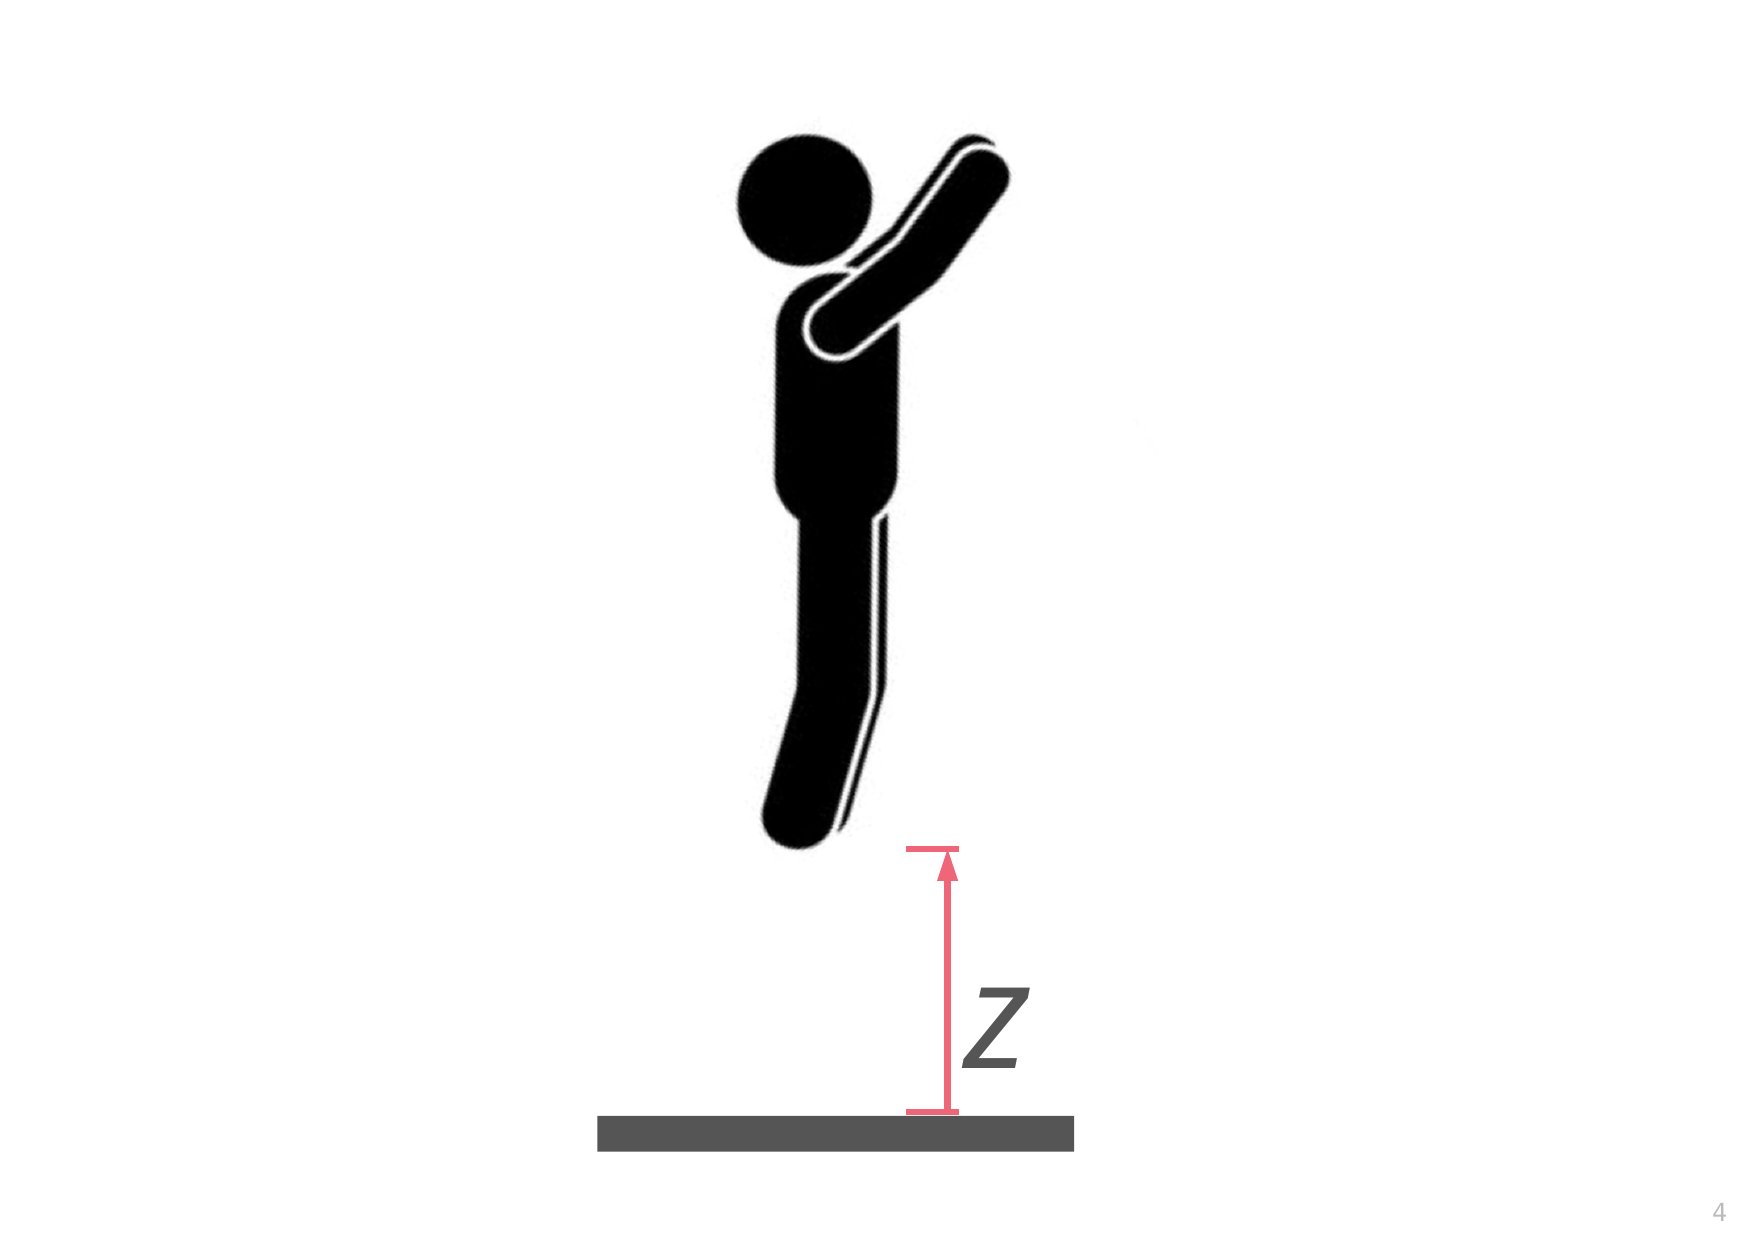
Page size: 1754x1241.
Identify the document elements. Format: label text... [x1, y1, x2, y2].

picture [473, 42, 1253, 874]
text_box z [951, 900, 1046, 1066]
text_box [597, 1115, 1075, 1152]
